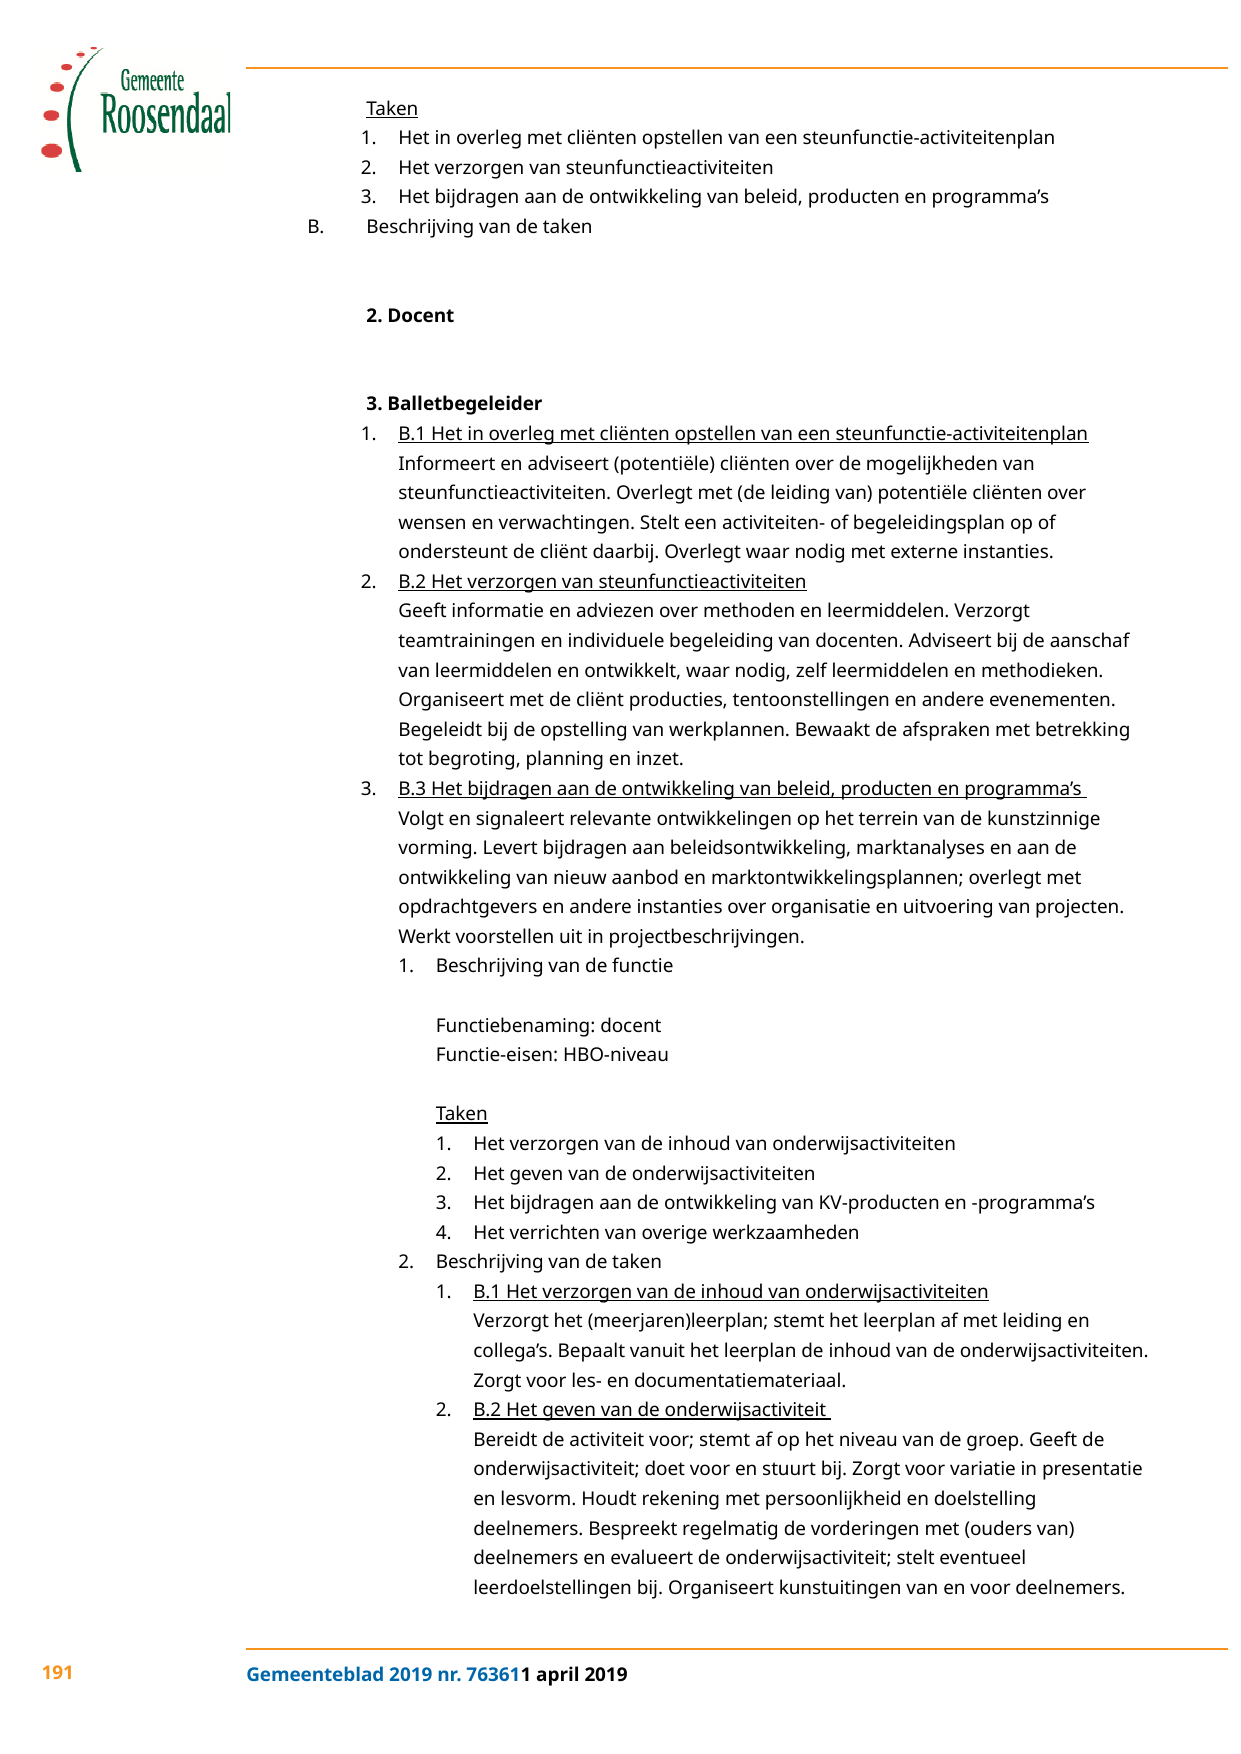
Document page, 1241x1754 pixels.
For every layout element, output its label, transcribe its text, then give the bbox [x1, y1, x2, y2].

list 3. Balletbegeleider [307, 391, 1152, 416]
list Taken [398, 1101, 1152, 1126]
list B.2 Het geven van de onderwijsactiviteit [436, 1396, 1152, 1422]
picture [41, 47, 231, 172]
list Het verzorgen van de inhoud van onderwijsactiviteiten [436, 1130, 1152, 1156]
list Beschrijving van de taken [307, 213, 1152, 239]
list Het bijdragen aan de ontwikkeling van KV-producten en -programma’s [436, 1189, 1152, 1215]
list Taken [307, 95, 1152, 121]
list Het geven van de onderwijsactiviteiten [436, 1160, 1152, 1186]
list Het in overleg met cliënten opstellen van een steunfunctie-activiteitenplan [361, 124, 1152, 150]
list Het verrichten van overige werkzaamheden [436, 1219, 1152, 1245]
list Beschrijving van de functie [398, 953, 1152, 978]
list Volgt en signaleert relevante ontwikkelingen op het terrein van de kunstzinnige vorming. Levert bijdragen aan beleidsontwikkeling, marktanalyses en aan de ontwikkeling van nieuw aanbod en marktontwikkelingsplannen; overlegt met opdrachtgevers en andere instanties over organisatie en uitvoering van projecten. Werkt voorstellen uit in projectbeschrijvingen. [361, 805, 1152, 949]
list Verzorgt het (meerjaren)leerplan; stemt het leerplan af met leiding en collega’s. Bepaalt vanuit het leerplan de inhoud van de onderwijsactiviteiten. Zorgt voor les- en documentatiemateriaal. [436, 1308, 1152, 1393]
list Het bijdragen aan de ontwikkeling van beleid, producten en programma’s [361, 183, 1152, 209]
list B.3 Het bijdragen aan de ontwikkeling van beleid, producten en programma’s [361, 775, 1152, 801]
list B.2 Het verzorgen van steunfunctieactiviteiten [361, 568, 1152, 594]
list Geeft informatie en adviezen over methoden en leermiddelen. Verzorgt teamtrainingen en individuele begeleiding van docenten. Adviseert bij de aanschaf van leermiddelen en ontwikkelt, waar nodig, zelf leermiddelen en methodieken. Organiseert met de cliënt producties, tentoonstellingen en andere evenementen. Begeleidt bij de opstelling van werkplannen. Bewaakt de afspraken met betrekking tot begroting, planning en inzet. [361, 598, 1152, 771]
list Beschrijving van de taken [398, 1248, 1152, 1274]
list Bereidt de activiteit voor; stemt af op het niveau van de groep. Geeft de onderwijsactiviteit; doet voor en stuurt bij. Zorgt voor variatie in presentatie en lesvorm. Houdt rekening met persoonlijkheid en doelstelling deelnemers. Bespreekt regelmatig de vorderingen met (ouders van) deelnemers en evalueert de onderwijsactiviteit; stelt eventueel leerdoelstellingen bij. Organiseert kunstuitingen van en voor deelnemers. [436, 1426, 1152, 1600]
list Het verzorgen van steunfunctieactiviteiten [361, 154, 1152, 180]
list B.1 Het in overleg met cliënten opstellen van een steunfunctie-activiteitenplan [361, 420, 1152, 446]
list Functie-eisen: HBO-niveau [398, 1041, 1152, 1067]
list 2. Docent [307, 302, 1152, 328]
list Informeert en adviseert (potentiële) cliënten over de mogelijkheden van steunfunctieactiviteiten. Overlegt met (de leiding van) potentiële cliënten over wensen en verwachtingen. Stelt een activiteiten- of begeleidingsplan op of ondersteunt de cliënt daarbij. Overlegt waar nodig met externe instanties. [361, 450, 1152, 564]
list B.1 Het verzorgen van de inhoud van onderwijsactiviteiten [436, 1278, 1152, 1304]
list Functiebenaming: docent [398, 1012, 1152, 1038]
